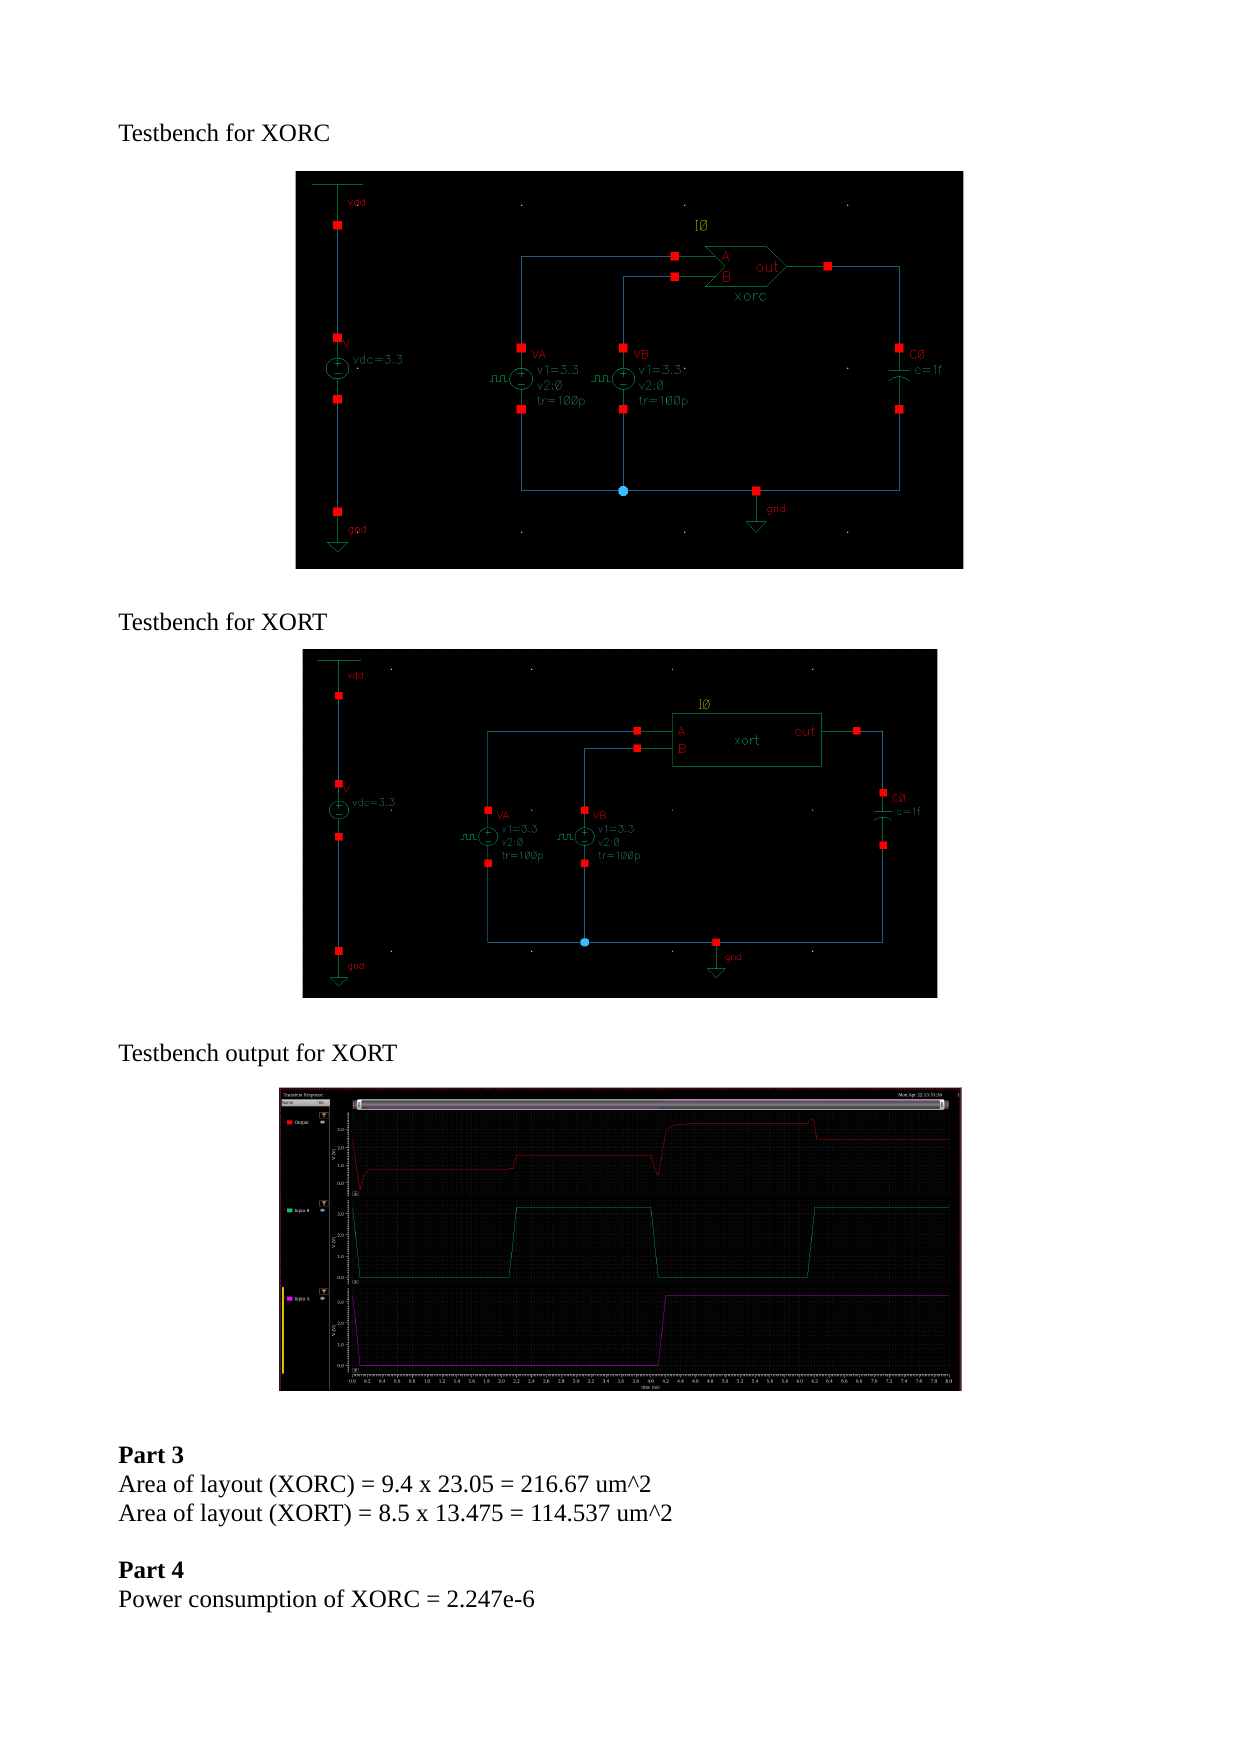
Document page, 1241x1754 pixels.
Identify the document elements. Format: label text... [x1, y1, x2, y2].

text Testbench for XORC [118, 118, 1122, 147]
text Area of layout (XORC) = 9.4 x 23.05 = 216.67 um^2 [118, 1469, 1122, 1498]
text Part 4 [118, 1556, 1122, 1584]
picture [278, 1087, 962, 1391]
text Area of layout (XORT) = 8.5 x 13.475 = 114.537 um^2 [118, 1498, 1122, 1527]
text Part 3 [118, 1441, 1122, 1469]
picture [302, 649, 938, 998]
picture [295, 171, 964, 569]
text Testbench output for XORT [118, 1038, 1122, 1067]
text Power consumption of XORC = 2.247e-6 [118, 1584, 1122, 1613]
text Testbench for XORT [118, 607, 1122, 636]
